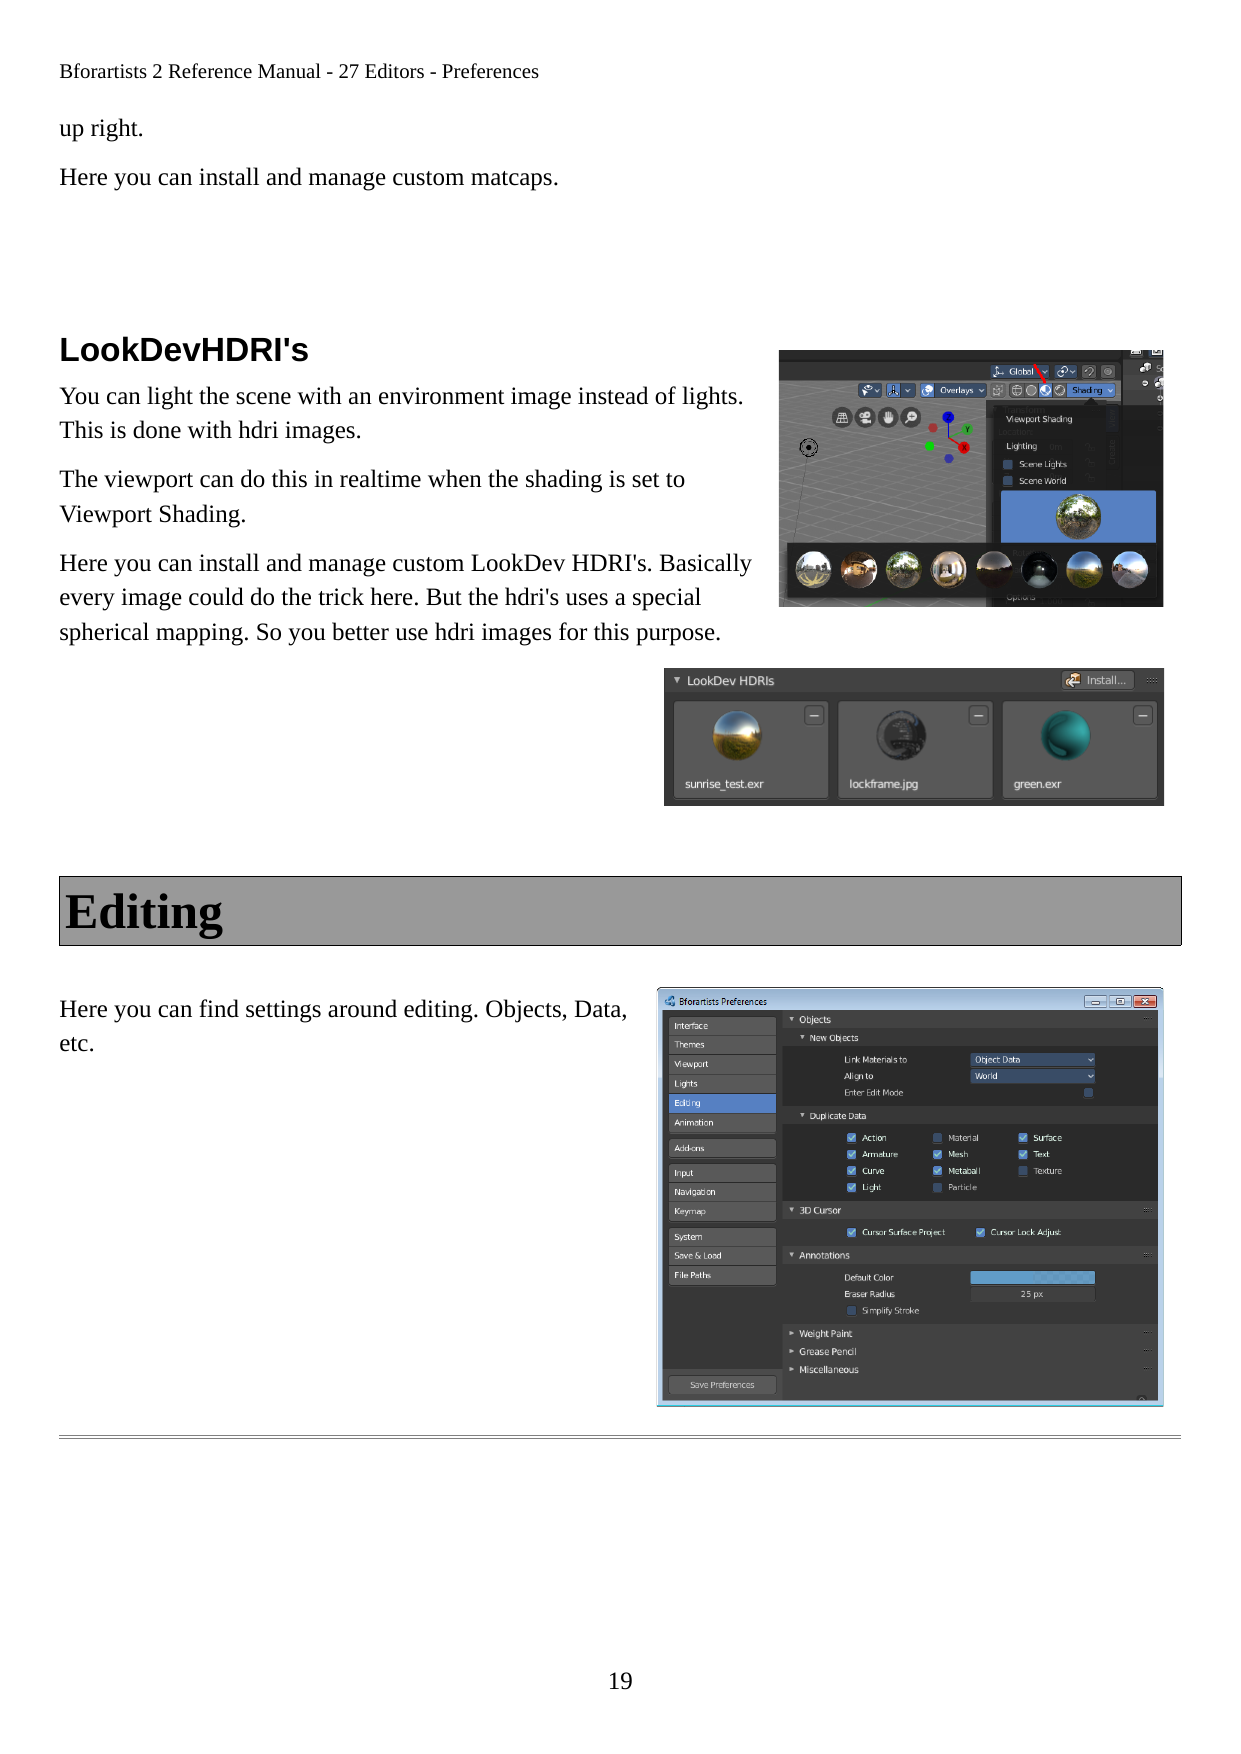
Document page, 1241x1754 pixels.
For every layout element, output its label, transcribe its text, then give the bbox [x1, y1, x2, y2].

text Here you can find settings around editing. Objects, Data, etc. [59, 994, 656, 1057]
picture [656, 987, 1164, 1407]
picture [778, 350, 1164, 607]
table_header Editing [60, 877, 1181, 945]
text up right. [59, 113, 1181, 141]
text Here you can install and manage custom LookDev HDRI's. Basically every image could do the trick here. But the hdri's uses a special spherical mapping. So you better use hdri images for this purpose. [59, 548, 1181, 646]
picture [664, 668, 1165, 806]
subtitle LookDevHDRI's [59, 330, 1181, 368]
text You can light the scene with an environment image instead of lights. This is done with hdri images. [59, 381, 778, 444]
text The viewport can do this in realtime when the shading is set to Viewport Shading. [59, 464, 778, 528]
text Here you can install and manage custom matcaps. [59, 162, 1181, 190]
